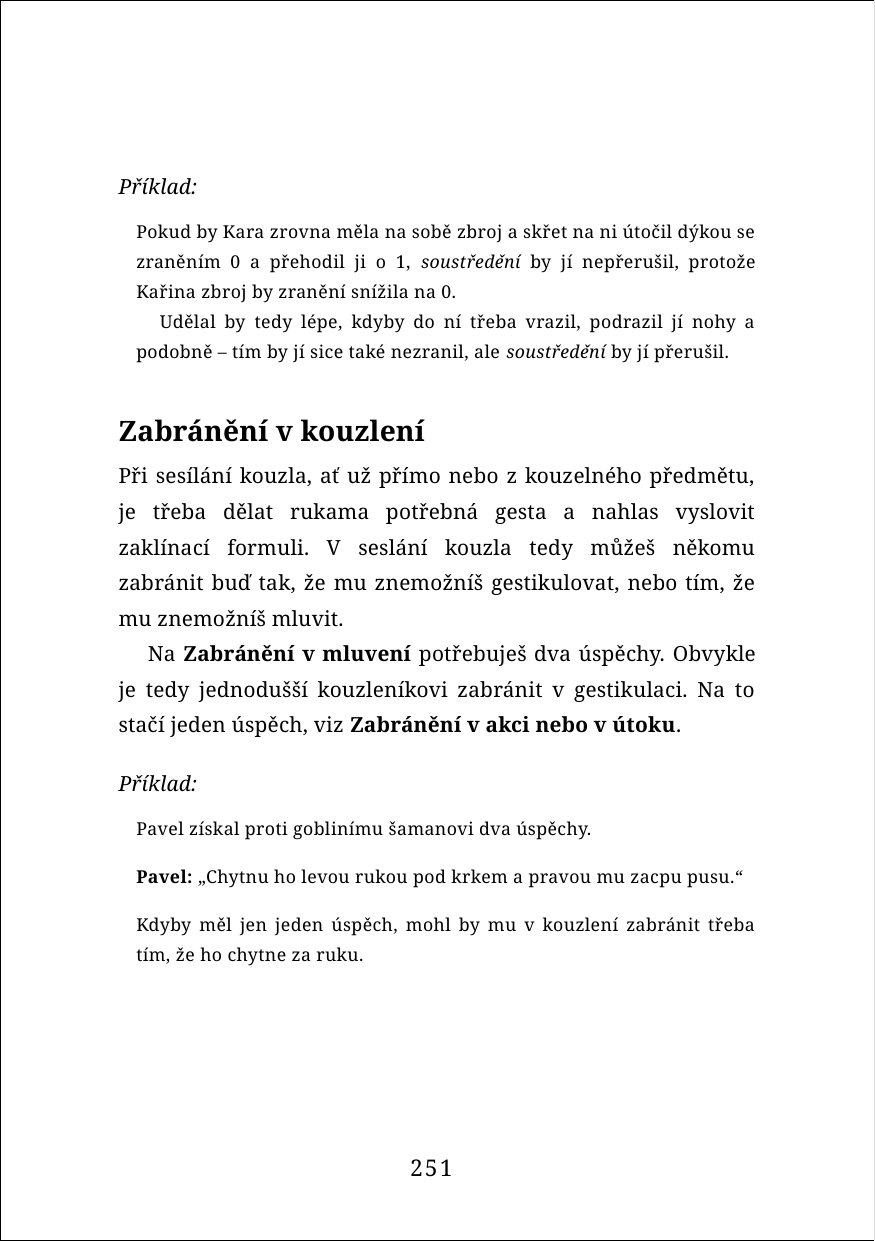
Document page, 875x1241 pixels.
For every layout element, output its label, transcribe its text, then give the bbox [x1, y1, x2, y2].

text Pavel: „Chytnu ho levou rukou pod krkem a pravou mu zacpu pusu.“ [136, 864, 756, 889]
text Pavel získal proti goblinímu šamanovi dva úspěchy. [136, 817, 756, 841]
subtitle Zabránění v kouzlení [118, 411, 756, 450]
text Při sesílání kouzla, ať už přímo nebo z kouzelného předmětu, je třeba dělat rukama potřebná gesta a nahlas vyslovit zaklínací formuli. V seslání kouzla tedy můžeš někomu zabránit buď tak, že mu znemožníš gestikulovat, nebo tím, že mu znemožníš mluvit. Na Zabránění v mluvení potřebuješ dva úspěchy. Obvykle je tedy jednodušší kouzleníkovi zabránit v gestikulaci. Na to stačí jeden úspěch, viz Zabránění v akci nebo v útoku. [118, 462, 756, 739]
text Příklad: [118, 172, 756, 200]
text Kdyby měl jen jeden úspěch, mohl by mu v kouzlení zabránit třeba tím, že ho chytne za ruku. [136, 912, 756, 967]
text Pokud by Kara zrovna měla na sobě zbroj a skřet na ni útočil dýkou se zraněním 0 a přehodil ji o 1, soustředění by jí nepřerušil, protože Kařina zbroj by zranění snížila na 0. Udělal by tedy lépe, kdyby do ní třeba vrazil, podrazil jí nohy a podobně – tím by jí sice také nezranil, ale soustředění by jí přerušil. [136, 219, 756, 364]
text Příklad: [118, 769, 756, 798]
